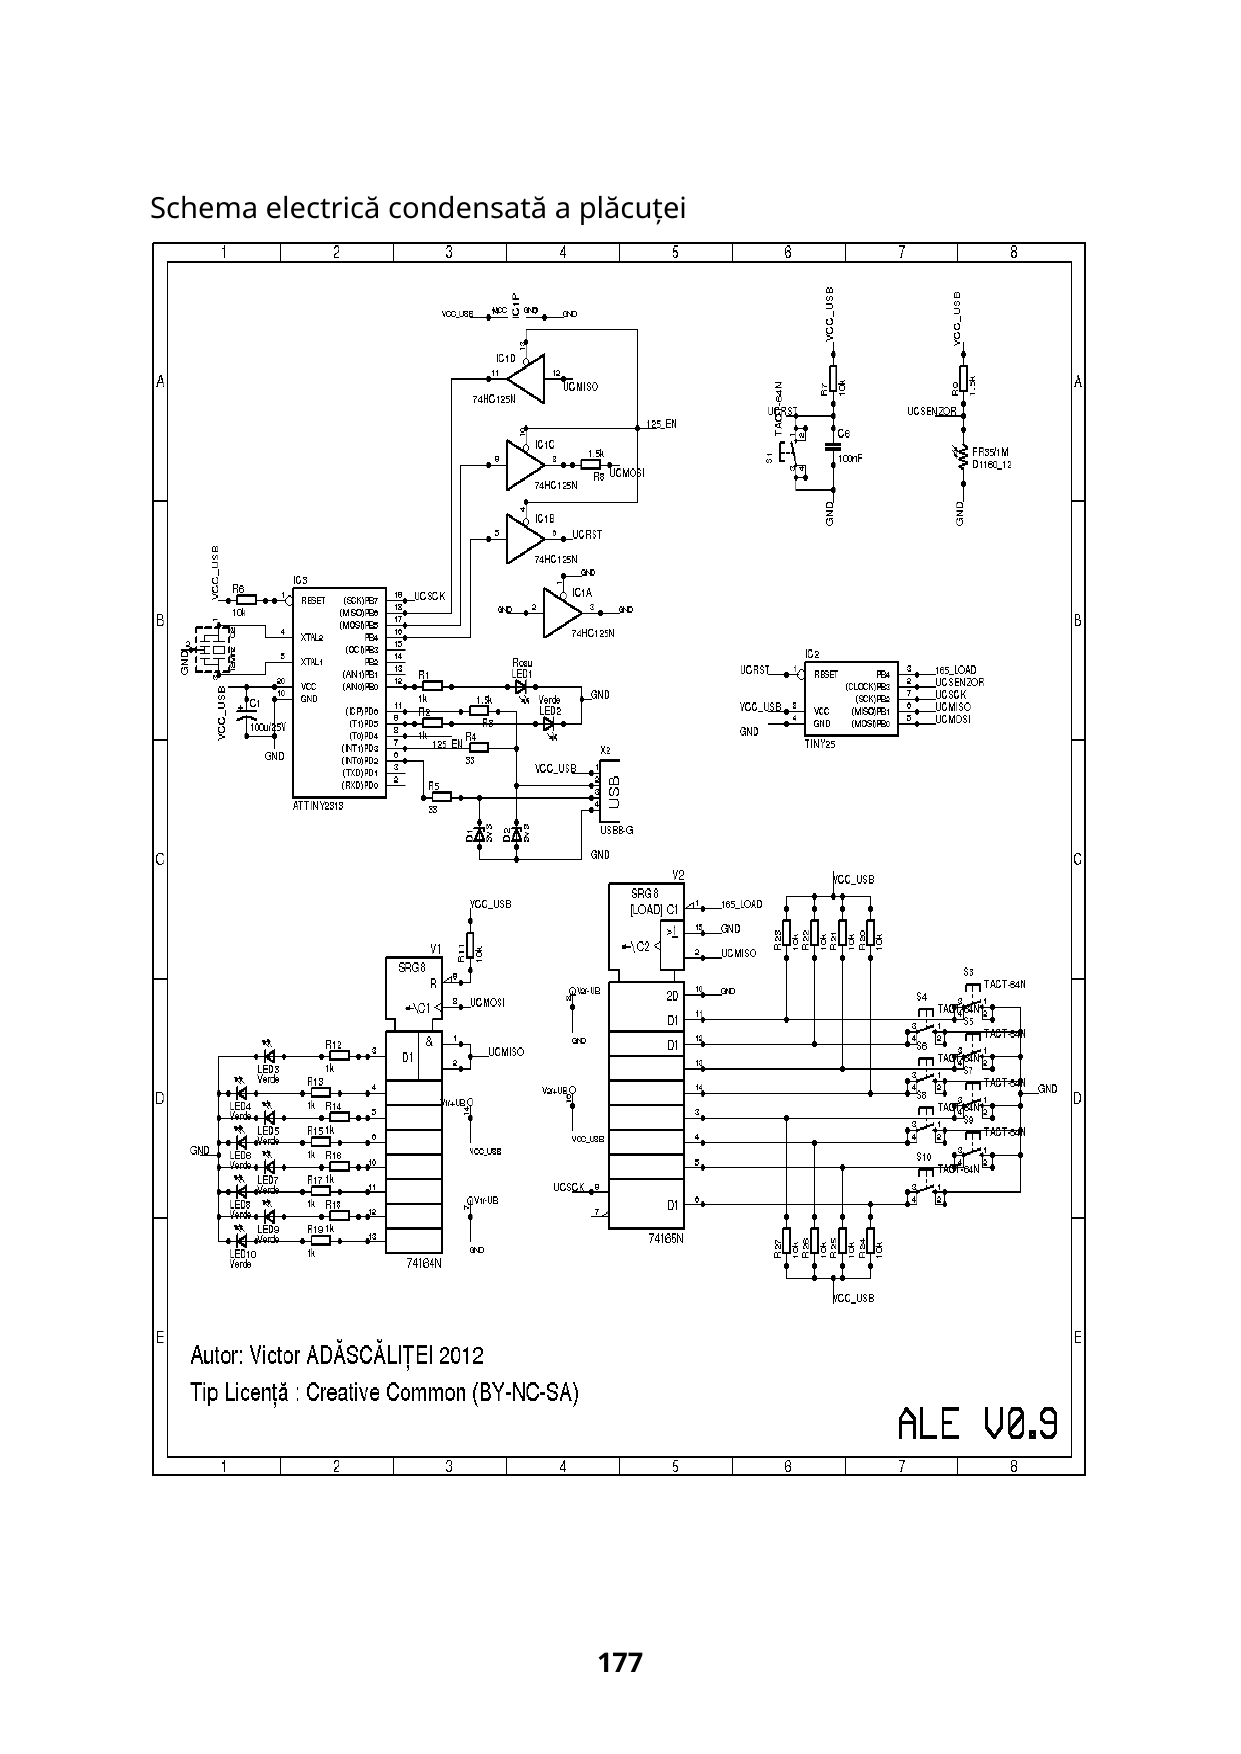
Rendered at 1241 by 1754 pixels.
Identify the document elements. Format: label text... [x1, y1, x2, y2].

picture [150, 241, 1091, 1479]
subtitle Schema electrică condensată a plăcuței [150, 187, 1090, 227]
